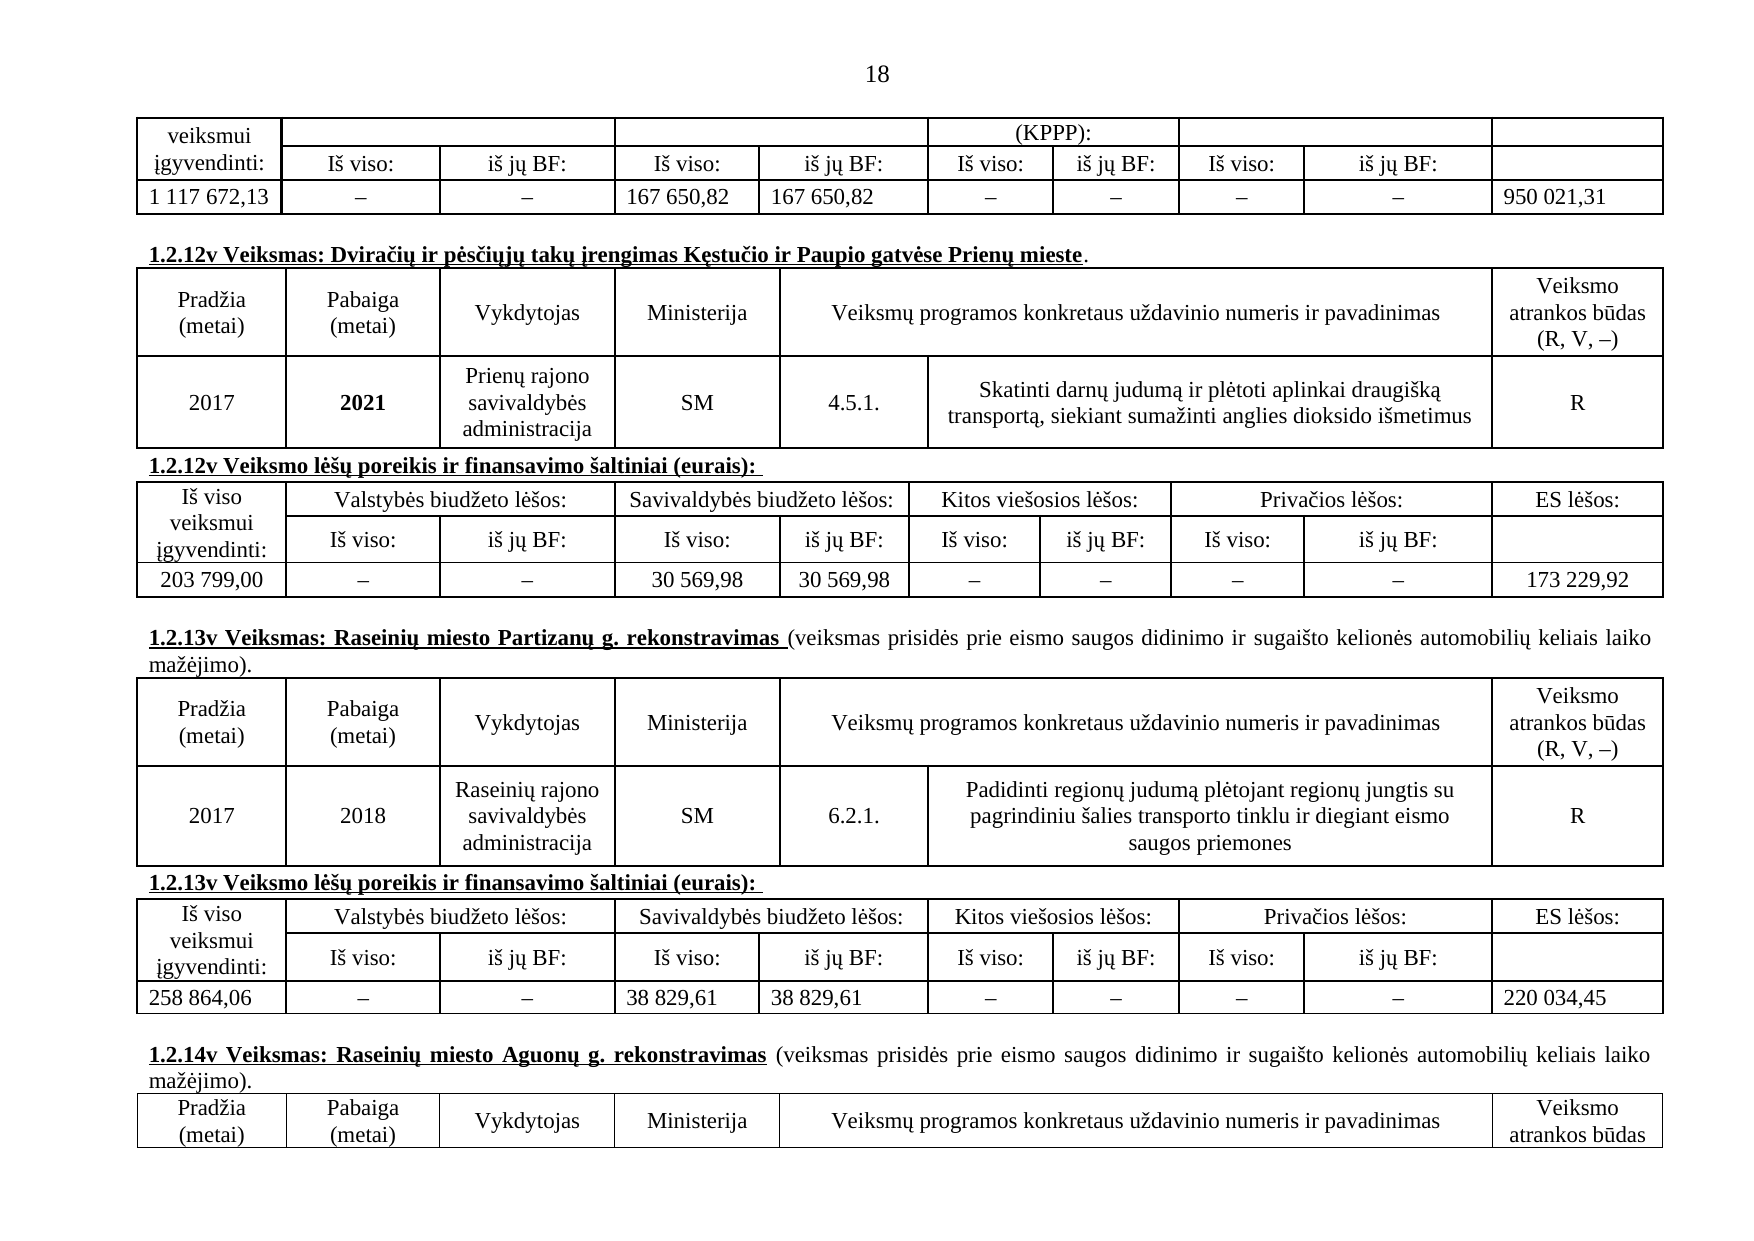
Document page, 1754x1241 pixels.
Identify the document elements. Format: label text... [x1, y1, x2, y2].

table_cell [1664, 980, 1692, 1013]
table_cell [1493, 147, 1662, 179]
table_cell [128, 980, 136, 1013]
table_cell 167 650,82 [616, 181, 758, 212]
table_cell 1.2.12v Veiksmas: Dviračių ir pėsčiųjų takų įrengimas Kęstučio ir Paupio gatvėse Prienų mieste. [137, 215, 1663, 267]
table_cell [1664, 145, 1692, 179]
table_cell Iš viso: [616, 517, 779, 562]
table_cell ES lėšos: [1493, 900, 1662, 932]
table_cell Prienų rajono savivaldybės administracija [441, 357, 614, 447]
table_cell Valstybės biudžeto lėšos: [287, 483, 614, 515]
table_cell [1664, 932, 1692, 979]
table_cell 950 021,31 [1493, 181, 1662, 212]
table_cell [1664, 898, 1692, 932]
table_cell Privačios lėšos: [1172, 483, 1491, 515]
table_cell 38 829,61 [616, 982, 758, 1013]
table_cell [128, 145, 136, 179]
table_cell – [287, 563, 439, 596]
table_cell Ministerija [615, 1094, 779, 1147]
table_cell – [441, 982, 614, 1013]
table_cell 38 829,61 [760, 982, 927, 1013]
table_cell Veiksmo atrankos būdas (R, V, –) [1493, 679, 1662, 764]
table_cell Vykdytojas [441, 679, 614, 764]
table_cell [128, 677, 136, 764]
table_cell [1664, 355, 1692, 447]
table_cell [1664, 515, 1692, 562]
table_cell [1663, 213, 1692, 267]
table_cell SM [616, 357, 779, 447]
table_cell Iš viso veiksmui įgyvendinti: [138, 483, 285, 562]
table_cell [128, 355, 136, 447]
table_cell veiksmui įgyvendinti: [138, 119, 280, 179]
table_cell 2017 [138, 767, 285, 864]
table_cell [1664, 117, 1692, 145]
table_cell – [929, 181, 1052, 212]
table_cell [128, 765, 136, 864]
table_cell [1663, 447, 1692, 481]
table_cell Iš viso: [1180, 934, 1303, 979]
table_cell [128, 562, 136, 596]
table_cell – [1041, 563, 1170, 596]
table_cell [1664, 765, 1692, 864]
table_cell 1 117 672,13 [138, 181, 280, 212]
table_cell [128, 1093, 137, 1147]
table_cell – [1180, 181, 1303, 212]
table_cell [616, 119, 927, 145]
table_cell [128, 447, 137, 481]
table_cell Valstybės biudžeto lėšos: [287, 900, 614, 932]
table_cell – [283, 181, 439, 212]
table_cell 1.2.13v Veiksmas: Raseinių miesto Partizanų g. rekonstravimas (veiksmas prisidės prie eismo saugos didinimo ir sugaišto kelionės automobilių keliais laiko mažėjimo). [137, 598, 1663, 677]
table_cell [1493, 119, 1662, 145]
table_cell 6.2.1. [781, 767, 927, 864]
table_cell – [929, 982, 1052, 1013]
table_cell [128, 932, 136, 979]
table_cell Skatinti darnų judumą ir plėtoti aplinkai draugišką transportą, siekiant sumažinti anglies dioksido išmetimus [929, 357, 1491, 447]
table_cell Iš viso: [929, 934, 1052, 979]
table_cell [128, 596, 137, 677]
table_cell Iš viso: [616, 147, 758, 179]
table_cell [128, 481, 136, 515]
table_cell Iš viso: [929, 147, 1052, 179]
table_cell [1664, 481, 1692, 515]
table_cell iš jų BF: [1054, 147, 1178, 179]
table_cell Iš viso: [616, 934, 758, 979]
table_cell iš jų BF: [441, 934, 614, 979]
table_cell [128, 865, 137, 898]
table_cell 30 569,98 [781, 563, 908, 596]
table_cell ES lėšos: [1493, 483, 1662, 515]
table_cell Iš viso veiksmui įgyvendinti: [138, 900, 285, 979]
table_cell [1664, 179, 1692, 212]
table_cell Veiksmų programos konkretaus uždavinio numeris ir pavadinimas [781, 269, 1491, 355]
table_cell [128, 515, 136, 562]
table_cell [1493, 934, 1662, 979]
table_cell iš jų BF: [760, 934, 927, 979]
table_cell 4.5.1. [781, 357, 927, 447]
table_cell iš jų BF: [441, 517, 614, 562]
table_cell – [1305, 563, 1491, 596]
table_cell 173 229,92 [1493, 563, 1662, 596]
table_cell 1.2.14v Veiksmas: Raseinių miesto Aguonų g. rekonstravimas (veiksmas prisidės prie eismo saugos didinimo ir sugaišto kelionės automobilių keliais laiko mažėjimo). [137, 1014, 1663, 1093]
table_cell 167 650,82 [760, 181, 927, 212]
table_cell – [1305, 982, 1491, 1013]
table_cell – [287, 982, 439, 1013]
table_cell Pradžia (metai) [138, 1094, 286, 1147]
table_cell Raseinių rajono savivaldybės administracija [441, 767, 614, 864]
table_cell [128, 179, 136, 212]
table_cell Veiksmo atrankos būdas (R, V, –) [1493, 269, 1662, 355]
table_cell Ministerija [616, 269, 779, 355]
table_cell – [1180, 982, 1303, 1013]
table_cell 2018 [287, 767, 439, 864]
table_cell Iš viso: [283, 147, 439, 179]
table_cell [1493, 517, 1662, 562]
table_cell R [1493, 767, 1662, 864]
table_cell iš jų BF: [1054, 934, 1178, 979]
table_cell Iš viso: [287, 517, 439, 562]
table_cell [1664, 677, 1692, 764]
table_cell Veiksmų programos konkretaus uždavinio numeris ir pavadinimas [780, 1094, 1492, 1147]
table_cell 203 799,00 [138, 563, 285, 596]
table_cell Iš viso: [287, 934, 439, 979]
table_cell – [1305, 181, 1491, 212]
table_cell Pradžia (metai) [138, 269, 285, 355]
table_cell Kitos viešosios lėšos: [910, 483, 1170, 515]
table_cell [283, 119, 614, 145]
table_cell Vykdytojas [441, 269, 614, 355]
table_cell 220 034,45 [1493, 982, 1662, 1013]
table_cell [128, 267, 136, 355]
table_cell R [1493, 357, 1662, 447]
table_cell 30 569,98 [616, 563, 779, 596]
table_cell – [1054, 982, 1178, 1013]
table_cell 258 864,06 [138, 982, 285, 1013]
table_cell Kitos viešosios lėšos: [929, 900, 1178, 932]
table_cell iš jų BF: [441, 147, 614, 179]
table_cell [1663, 1013, 1692, 1093]
table_cell Savivaldybės biudžeto lėšos: [616, 483, 908, 515]
table_cell [128, 213, 137, 267]
table_cell Pabaiga (metai) [287, 1094, 439, 1147]
table_cell [1663, 1093, 1692, 1147]
table_cell iš jų BF: [760, 147, 927, 179]
table_cell Savivaldybės biudžeto lėšos: [616, 900, 927, 932]
table_cell iš jų BF: [1041, 517, 1170, 562]
table_cell Privačios lėšos: [1180, 900, 1491, 932]
table_cell Iš viso: [1172, 517, 1303, 562]
table_cell [128, 1013, 137, 1093]
table_cell – [910, 563, 1039, 596]
table_cell [128, 117, 136, 145]
table_cell Pradžia (metai) [138, 679, 285, 764]
table_cell [1663, 865, 1692, 898]
table_cell SM [616, 767, 779, 864]
table_cell [128, 898, 136, 932]
table_cell (KPPP): [929, 119, 1178, 145]
table_cell [1180, 119, 1491, 145]
table_cell Padidinti regionų judumą plėtojant regionų jungtis su pagrindiniu šalies transporto tinklu ir diegiant eismo saugos priemones [929, 767, 1491, 864]
table_cell 2017 [138, 357, 285, 447]
table_cell [1664, 267, 1692, 355]
table_cell Ministerija [616, 679, 779, 764]
table_cell 1.2.12v Veiksmo lėšų poreikis ir finansavimo šaltiniai (eurais): [137, 449, 1663, 481]
table_cell Iš viso: [1180, 147, 1303, 179]
table_cell iš jų BF: [781, 517, 908, 562]
table_cell – [1172, 563, 1303, 596]
table_cell Veiksmų programos konkretaus uždavinio numeris ir pavadinimas [781, 679, 1491, 764]
table_cell iš jų BF: [1305, 147, 1491, 179]
table_cell Vykdytojas [440, 1094, 614, 1147]
table_cell – [1054, 181, 1178, 212]
table_cell Pabaiga (metai) [287, 269, 439, 355]
table_cell – [441, 181, 614, 212]
table_cell [1663, 596, 1692, 677]
table_cell iš jų BF: [1305, 517, 1491, 562]
table_cell iš jų BF: [1305, 934, 1491, 979]
table_cell 1.2.13v Veiksmo lėšų poreikis ir finansavimo šaltiniai (eurais): [137, 867, 1663, 898]
table_cell 2021 [287, 357, 439, 447]
table_cell [1664, 562, 1692, 596]
table_cell Pabaiga (metai) [287, 679, 439, 764]
table_cell Veiksmo atrankos būdas [1493, 1094, 1662, 1147]
table_cell Iš viso: [910, 517, 1039, 562]
table_cell – [441, 563, 614, 596]
